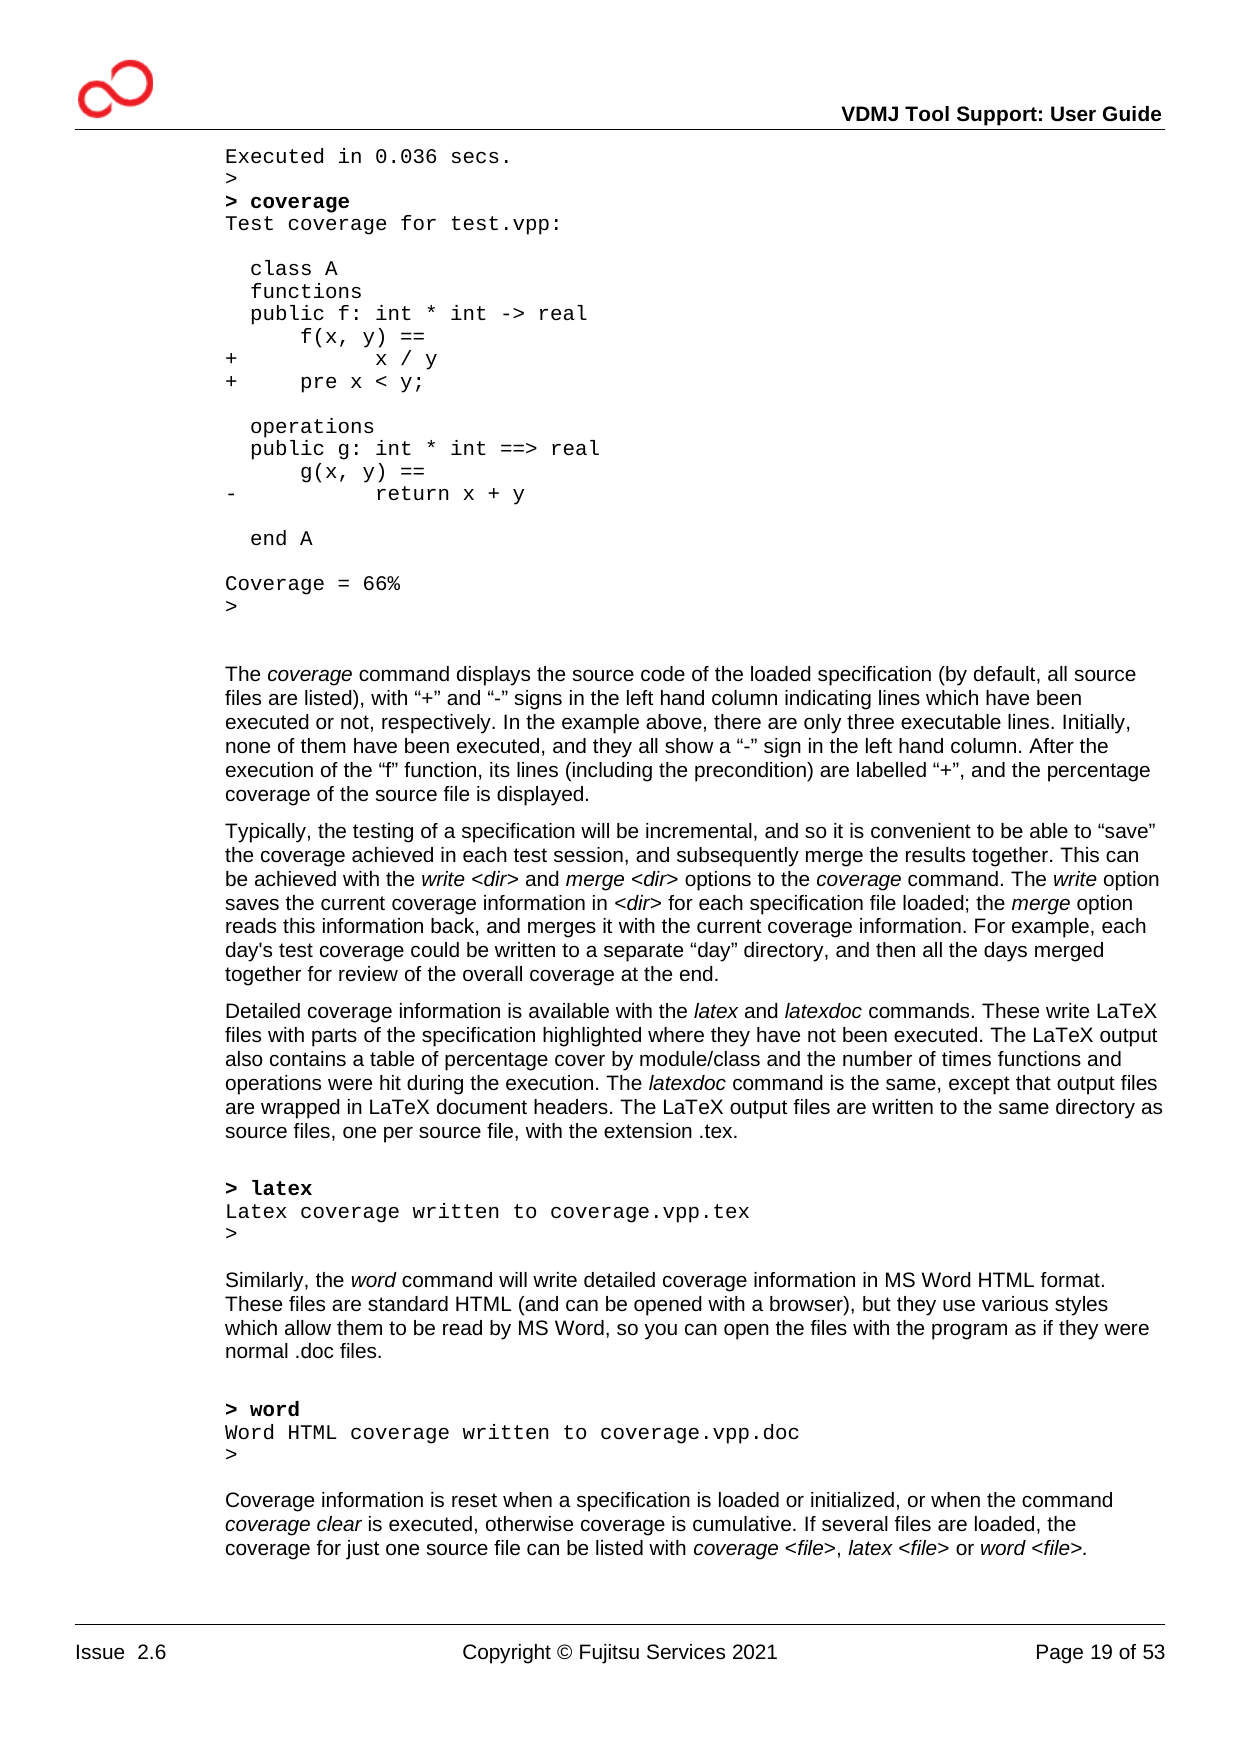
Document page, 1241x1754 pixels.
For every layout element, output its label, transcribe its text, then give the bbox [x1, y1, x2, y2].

text Similarly, the word command will write detailed coverage information in MS Word HTML format. These files are standard HTML (and can be opened with a browser), but they use various styles which allow them to be read by MS Word, so you can open the files with the program as if they were normal .doc files. [225, 1268, 1165, 1364]
text end A [225, 528, 1165, 550]
text > latex [225, 1178, 1165, 1200]
text > [225, 1223, 1165, 1245]
text public g: int * int ==> real [225, 438, 1165, 460]
text Test coverage for test.vpp: [225, 213, 1165, 235]
picture [78, 52, 153, 128]
text > [225, 1444, 1165, 1466]
text > word [225, 1399, 1165, 1421]
text g(x, y) == [225, 460, 1165, 483]
text class A [225, 258, 1165, 280]
text > [225, 168, 1165, 190]
text - return x + y [225, 483, 1165, 505]
text f(x, y) == [225, 325, 1165, 348]
text The coverage command displays the source code of the loaded specification (by default, all source files are listed), with “+” and “-” signs in the left hand column indicating lines which have been executed or not, respectively. In the example above, there are only three executable lines. Initially, none of them have been executed, and they all show a “-” sign in the left hand column. After the execution of the “f” function, its lines (including the precondition) are labelled “+”, and the percentage coverage of the source file is displayed. [225, 663, 1165, 806]
text + x / y [225, 348, 1165, 370]
text Word HTML coverage written to coverage.vpp.doc [225, 1421, 1165, 1444]
text Typically, the testing of a specification will be incremental, and so it is convenient to be able to “save” the coverage achieved in each test session, and subsequently merge the results together. This can be achieved with the write <dir> and merge <dir> options to the coverage command. The write option saves the current coverage information in <dir> for each specification file loaded; the merge option reads this information back, and merges it with the current coverage information. For example, each day's test coverage could be written to a separate “day” directory, and then all the days merged together for review of the overall coverage at the end. [225, 819, 1165, 987]
text public f: int * int -> real [225, 303, 1165, 325]
text Coverage information is reset when a specification is loaded or initialized, or when the command coverage clear is executed, otherwise coverage is cumulative. If several files are loaded, the coverage for just one source file can be listed with coverage <file>, latex <file> or word <file>. [225, 1489, 1165, 1561]
text Latex coverage written to coverage.vpp.tex [225, 1200, 1165, 1223]
text operations [225, 415, 1165, 438]
text > coverage [225, 190, 1165, 213]
text Detailed coverage information is available with the latex and latexdoc commands. These write LaTeX files with parts of the specification highlighted where they have not been executed. The LaTeX output also contains a table of percentage cover by module/class and the number of times functions and operations were hit during the execution. The latexdoc command is the same, except that output files are wrapped in LaTeX document headers. The LaTeX output files are written to the same directory as source files, one per source file, with the extension .tex. [225, 999, 1165, 1143]
text + pre x < y; [225, 370, 1165, 393]
text Coverage = 66% [225, 573, 1165, 595]
text Executed in 0.036 secs. [225, 145, 1165, 168]
text > [225, 595, 1165, 618]
text functions [225, 280, 1165, 303]
